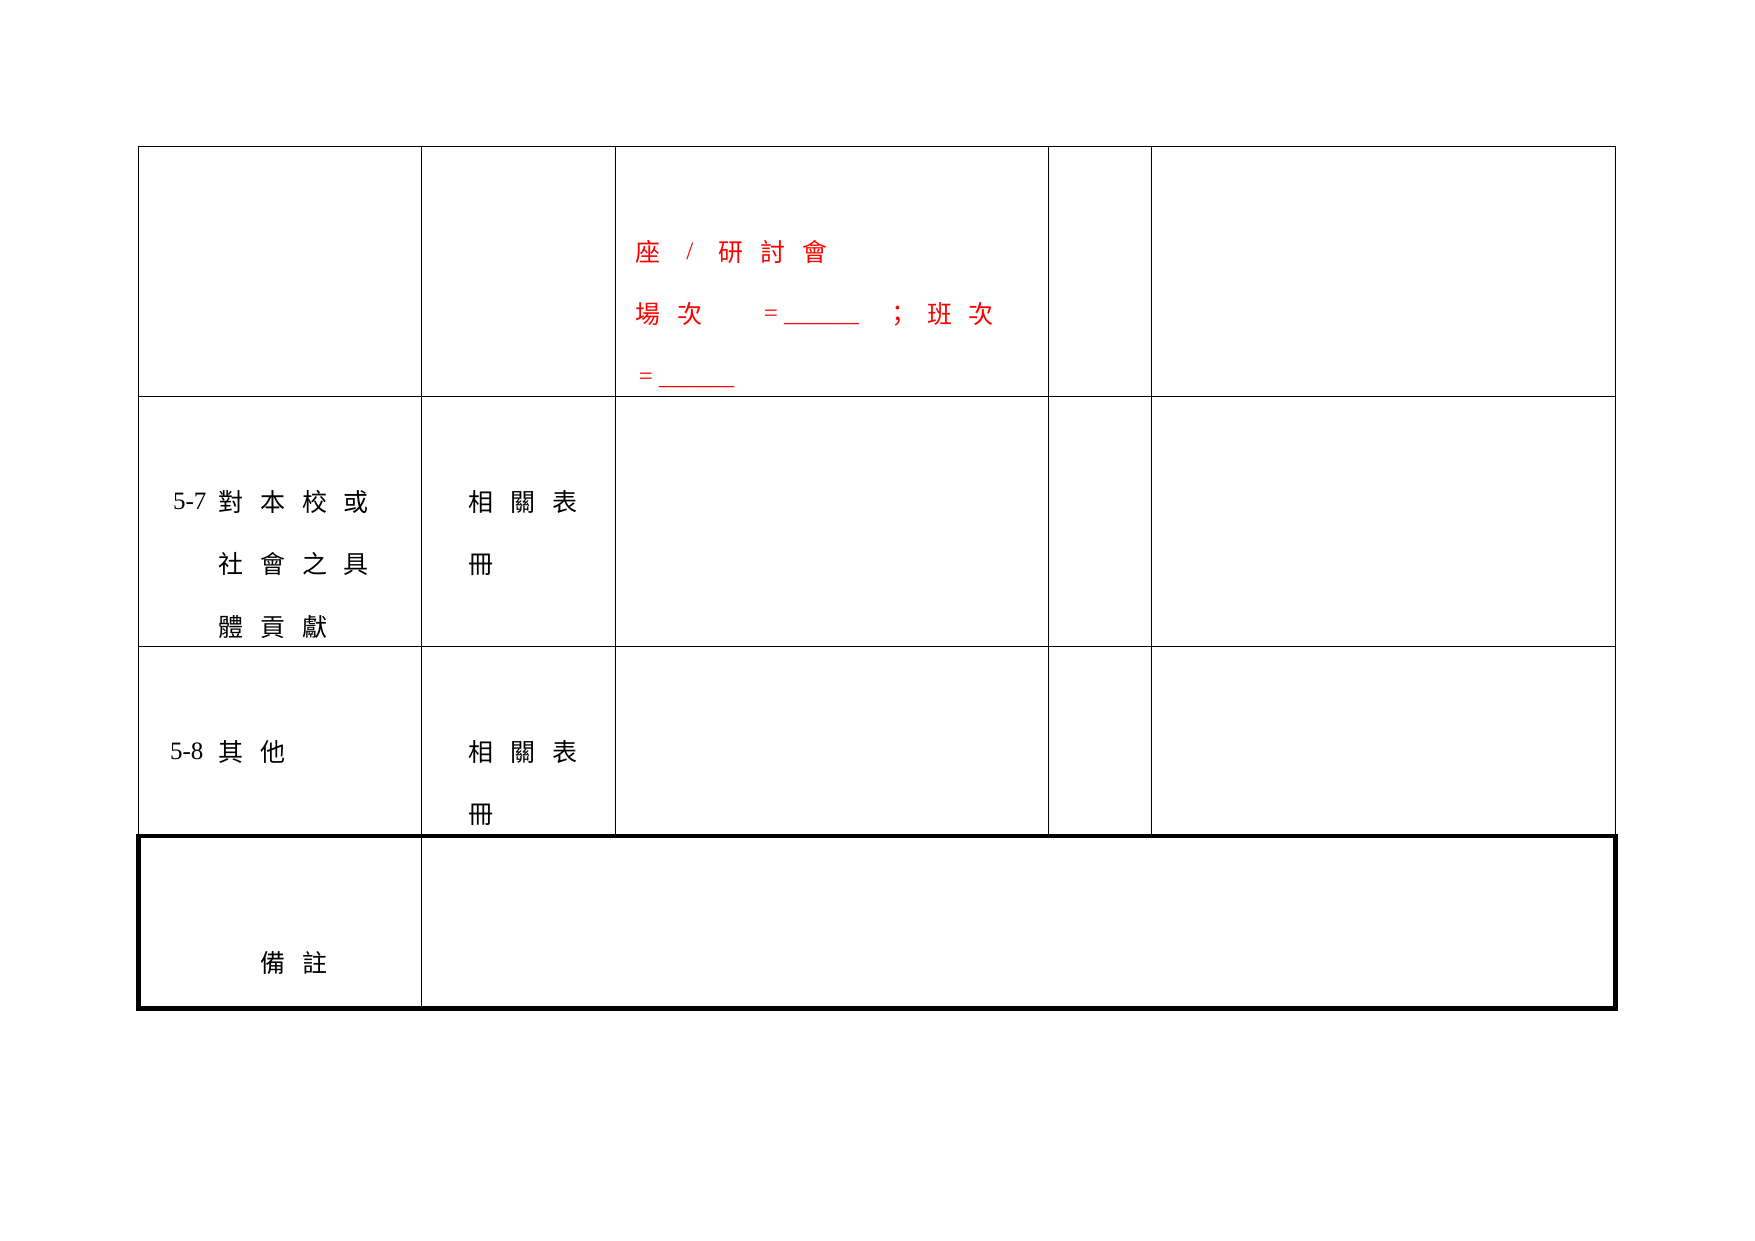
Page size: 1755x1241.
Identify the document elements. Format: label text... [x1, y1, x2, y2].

table_cell 備註 [141, 838, 421, 1006]
table_cell 座/研討會 場次 = ______ ；班次 = ______ [616, 147, 1048, 396]
table_cell 5-8 其他 [139, 647, 421, 833]
table_cell 相關表冊 [422, 397, 615, 646]
table_cell [1049, 647, 1151, 833]
table_cell [139, 147, 421, 396]
table_cell [1049, 147, 1151, 396]
table_cell [616, 647, 1048, 833]
table_cell [1049, 397, 1151, 646]
table_cell [616, 397, 1048, 646]
table_cell [1152, 647, 1615, 833]
table_cell [1152, 397, 1615, 646]
table_cell 相關表冊 [422, 647, 615, 833]
table_cell 5-7對本校或社會之具體貢獻 [139, 397, 421, 646]
table_cell [422, 838, 1613, 1006]
table_cell [422, 147, 615, 396]
table_cell [1152, 147, 1615, 396]
